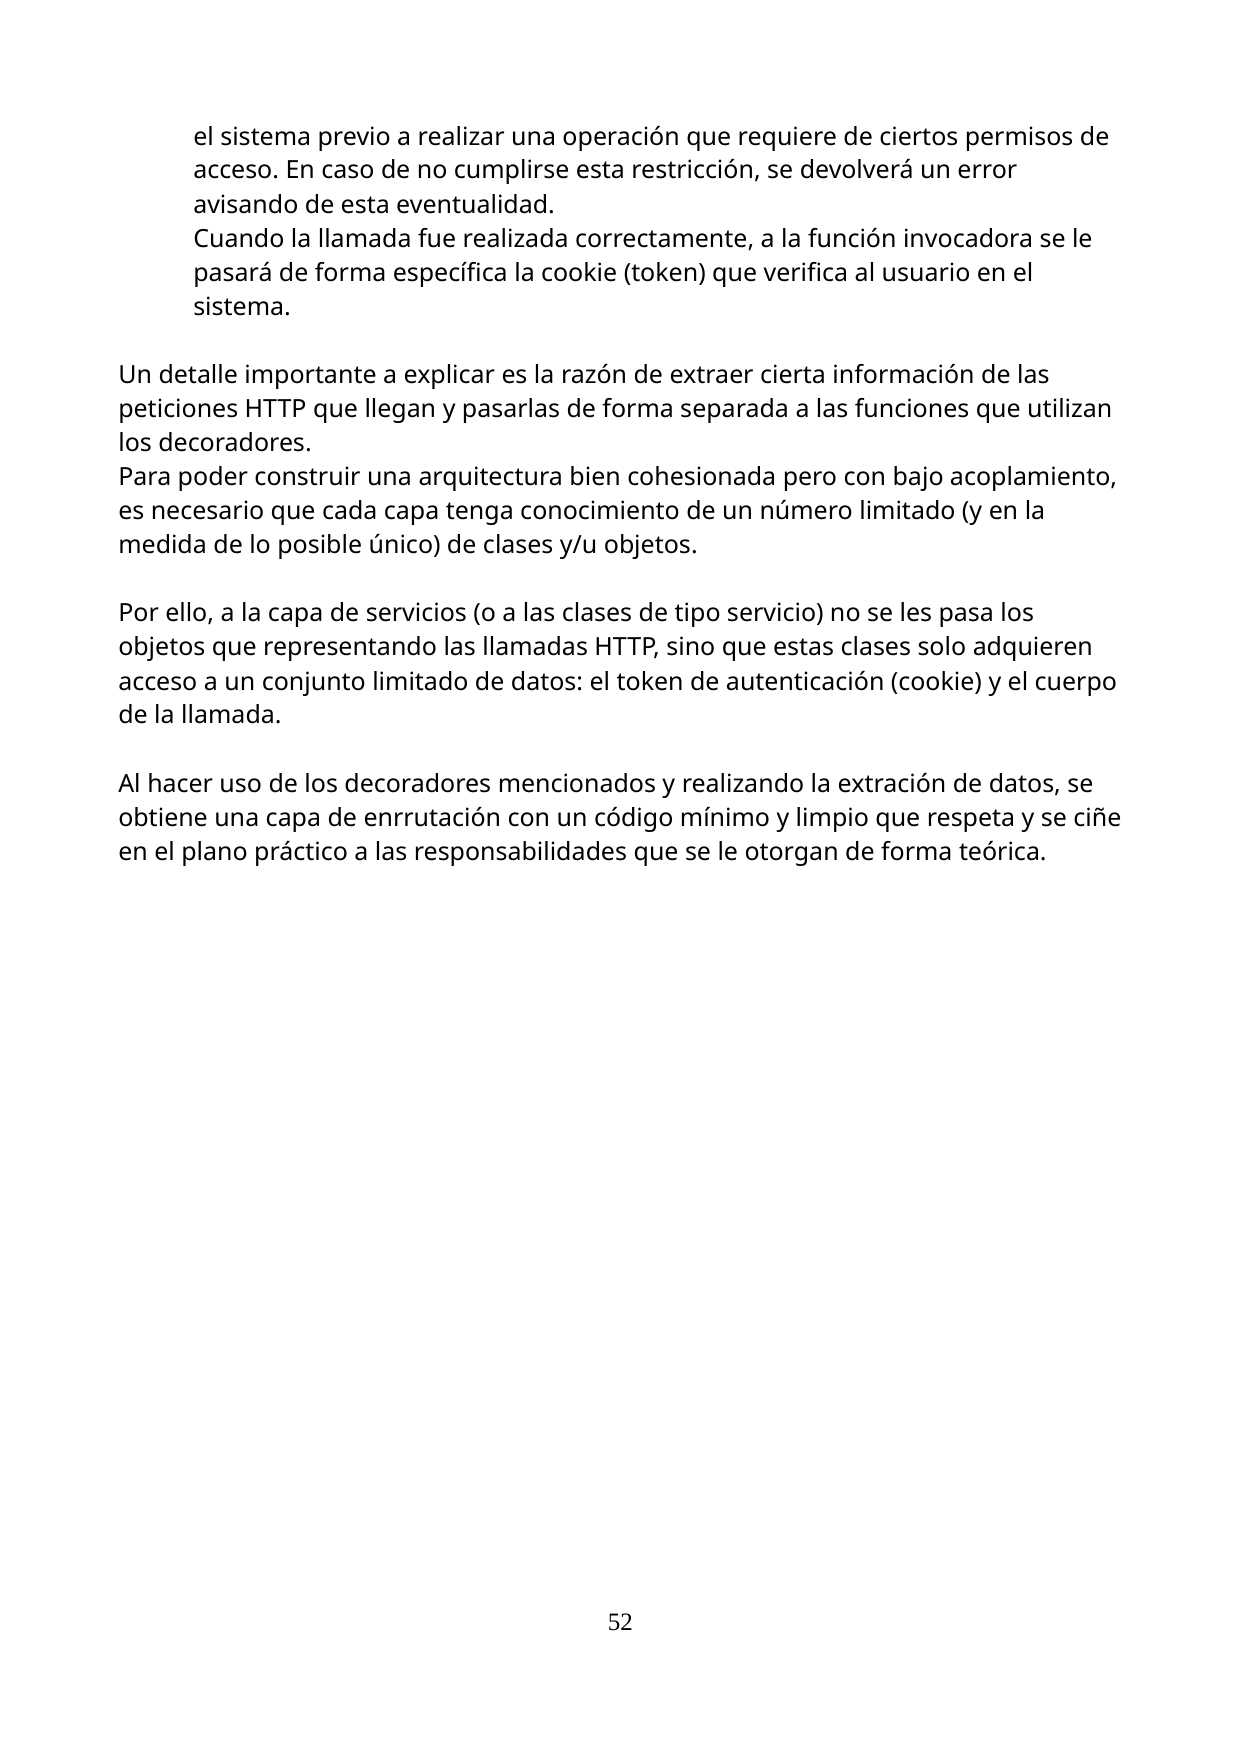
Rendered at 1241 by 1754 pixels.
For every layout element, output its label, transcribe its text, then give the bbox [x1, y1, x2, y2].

text Un detalle importante a explicar es la razón de extraer cierta información de las peticiones HTTP que llegan y pasarlas de forma separada a las funciones que utilizan los decoradores. Para poder construir una arquitectura bien cohesionada pero con bajo acoplamiento, es necesario que cada capa tenga conocimiento de un número limitado (y en la medida de lo posible único) de clases y/u objetos. Por ello, a la capa de servicios (o a las clases de tipo servicio) no se les pasa los objetos que representando las llamadas HTTP, sino que estas clases solo adquieren acceso a un conjunto limitado de datos: el token de autenticación (cookie) y el cuerpo de la llamada. Al hacer uso de los decoradores mencionados y realizando la extración de datos, se obtiene una capa de enrrutación con un código mínimo y limpio que respeta y se ciñe en el plano práctico a las responsabilidades que se le otorgan de forma teórica. [118, 322, 1122, 867]
list el sistema previo a realizar una operación que requiere de ciertos permisos de acceso. En caso de no cumplirse esta restricción, se devolverá un error avisando de esta eventualidad. Cuando la llamada fue realizada correctamente, a la función invocadora se le pasará de forma específica la cookie (token) que verifica al usuario en el sistema. [156, 118, 1122, 322]
